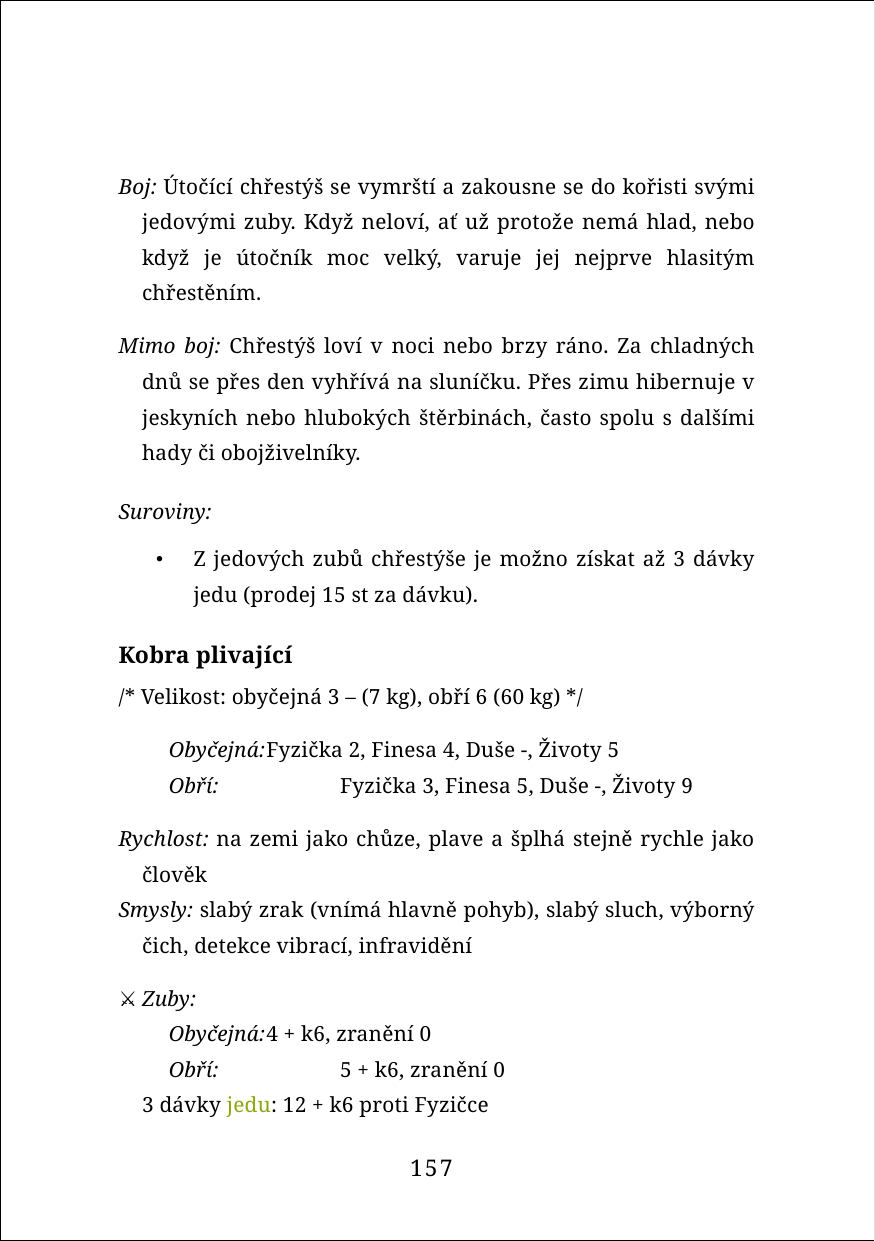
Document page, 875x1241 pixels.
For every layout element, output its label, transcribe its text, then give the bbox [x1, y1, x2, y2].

text Boj: Útočící chřestýš se vymrští a zakousne se do kořisti svými jedovými zuby. Když neloví, ať už protože nemá hlad, nebo když je útočník moc velký, varuje jej nejprve hlasitým chřestěním. [118, 172, 756, 307]
list Z jedových zubů chřestýše je možno získat až 3 dávky jedu (prodej 15 st za dávku). [156, 544, 756, 608]
text Obří: Fyzička 3, Finesa 5, Duše -, Životy 9 [168, 771, 756, 799]
text Obyčejná: Fyzička 2, Finesa 4, Duše -, Životy 5 [168, 736, 756, 764]
subtitle Kobra plivající [118, 639, 756, 671]
text Rychlost: na zemi jako chůze, plave a šplhá stejně rychle jako člověk [118, 824, 756, 888]
text 3 dávky jedu: 12 + k6 proti Fyzičce [142, 1091, 756, 1119]
text Obyčejná: 4 + k6, zranění 0 [168, 1019, 756, 1048]
text Suroviny: [118, 497, 756, 526]
text /* Velikost: obyčejná 3 – (7 kg), obří 6 (60 kg) */ [118, 682, 756, 711]
text Mimo boj: Chřestýš loví v noci nebo brzy ráno. Za chladných dnů se přes den vyhřívá na sluníčku. Přes zimu hibernuje v jeskyních nebo hlubokých štěrbinách, často spolu s dalšími hady či obojživelníky. [118, 332, 756, 467]
text ⚔ Zuby: [118, 984, 756, 1012]
text Smysly: slabý zrak (vnímá hlavně pohyb), slabý sluch, výborný čich, detekce vibrací, infravidění [118, 895, 756, 959]
text Obří: 5 + k6, zranění 0 [168, 1055, 756, 1083]
